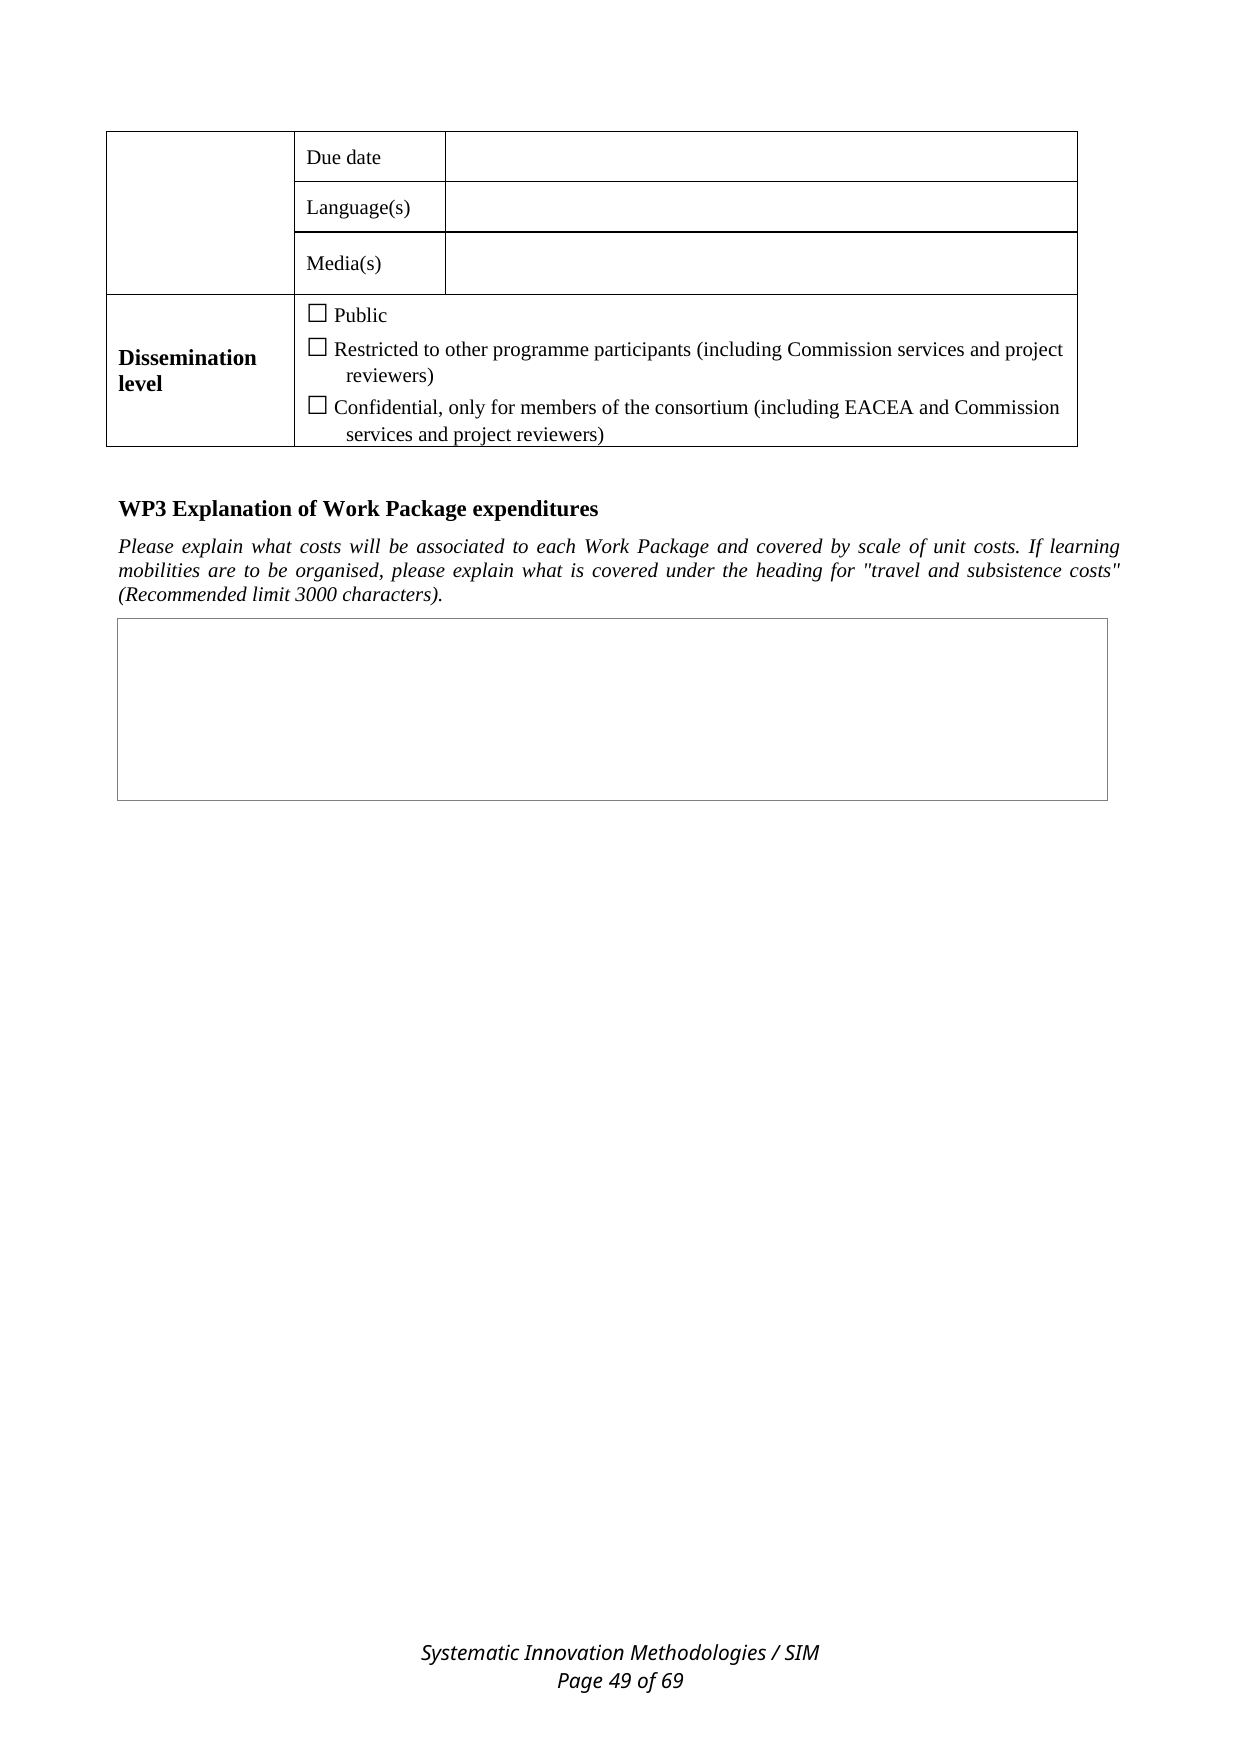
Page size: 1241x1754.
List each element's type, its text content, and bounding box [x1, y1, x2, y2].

table_cell [446, 233, 1077, 294]
table_cell ☐ Public ☐ Restricted to other programme participants (including Commission services and project reviewers) ☐ Confidential, only for members of the consortium (including EACEA and Commission services and project reviewers) [295, 295, 1077, 446]
table_cell [446, 182, 1077, 231]
table_cell Media(s) [295, 233, 445, 294]
table_cell Due date [295, 132, 445, 181]
table_cell [446, 132, 1077, 181]
table_cell Dissemination level [107, 295, 294, 446]
table_cell Language(s) [295, 182, 445, 231]
table_header [107, 132, 294, 294]
text WP3 Explanation of Work Package expenditures [118, 495, 1122, 521]
text Please explain what costs will be associated to each Work Package and covered by scale of unit costs. If learning mobilities are to be organised, please explain what is covered under the heading for "travel and subsistence costs" (Recommended limit 3000 characters). [118, 533, 1122, 606]
table_header [118, 619, 1107, 800]
